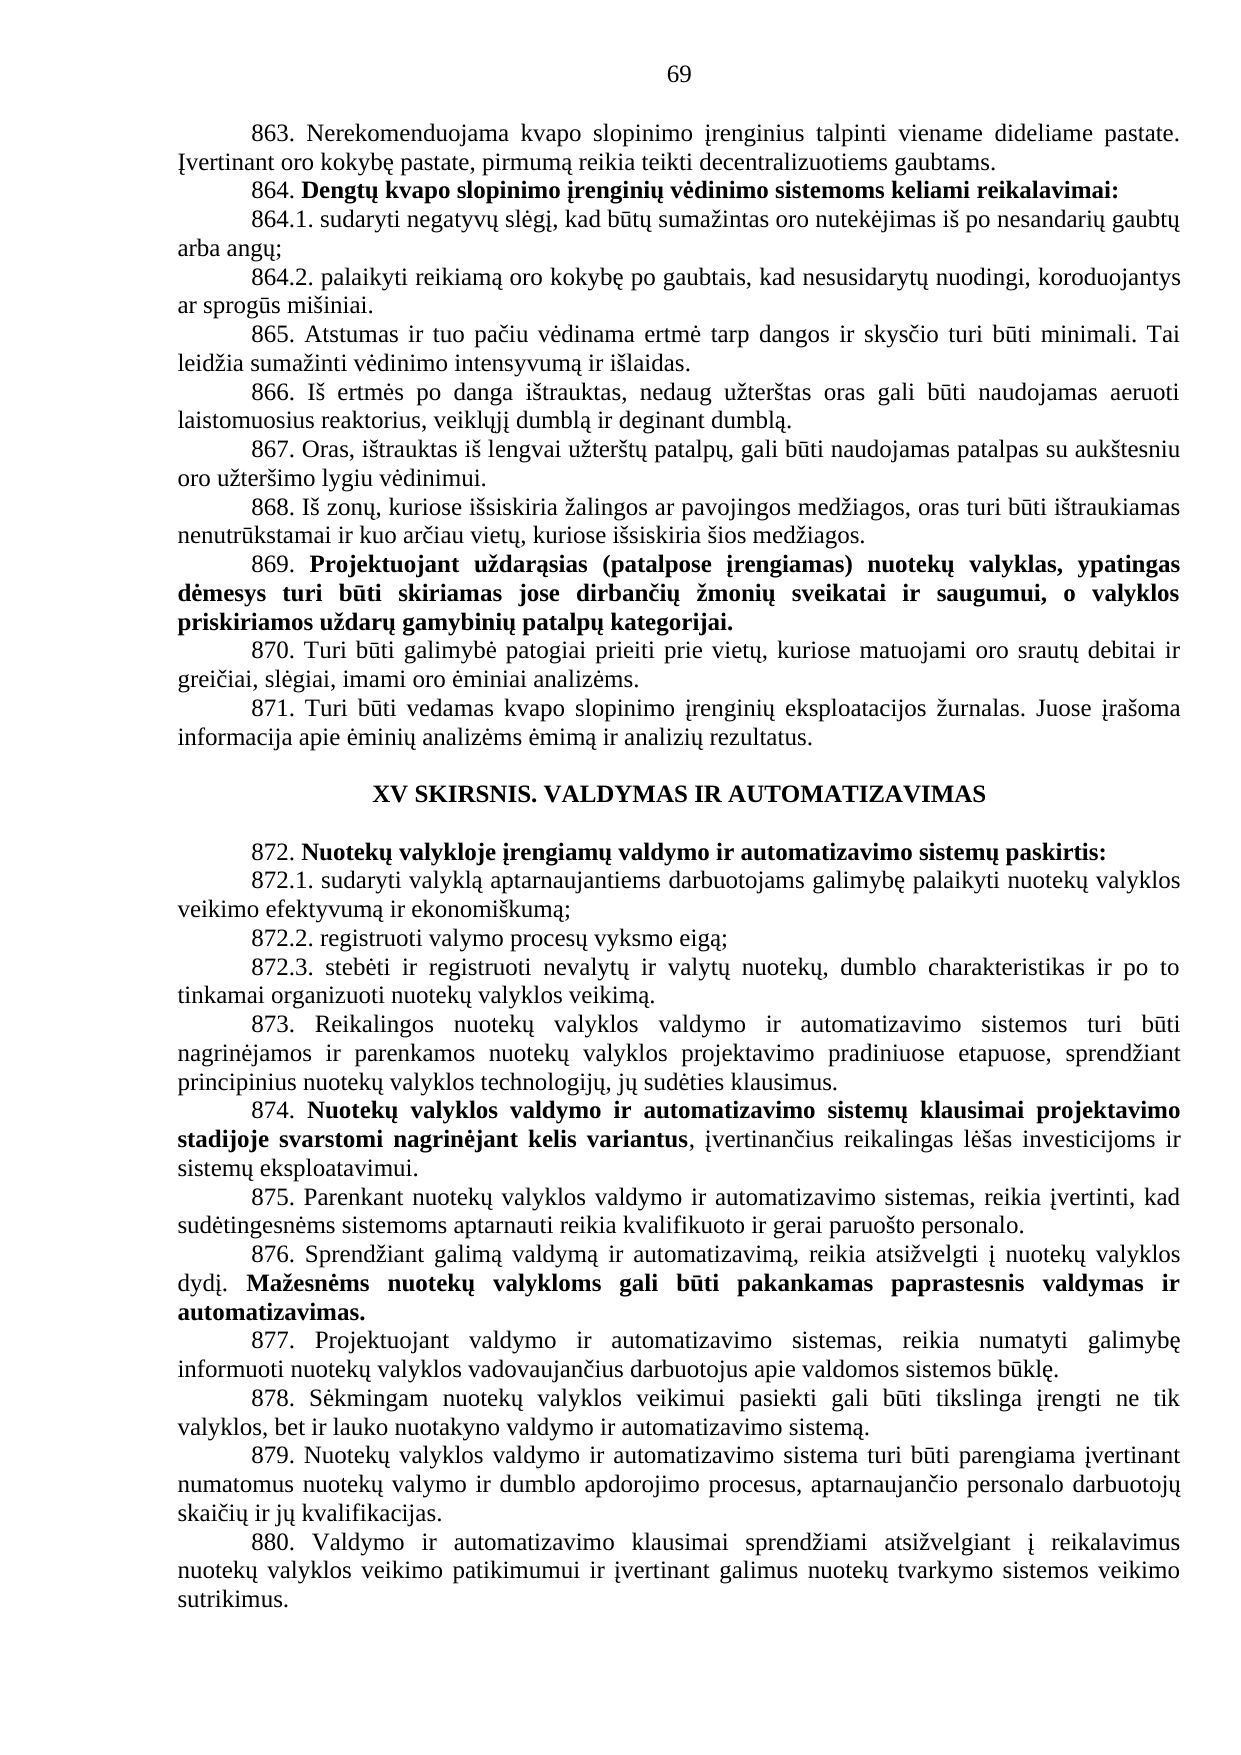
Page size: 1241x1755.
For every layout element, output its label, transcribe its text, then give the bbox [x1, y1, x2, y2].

text 864. Dengtų kvapo slopinimo įrenginių vėdinimo sistemoms keliami reikalavimai: [177, 176, 1181, 204]
text 872. Nuotekų valykloje įrengiamų valdymo ir automatizavimo sistemų paskirtis: [177, 837, 1181, 866]
text 869. Projektuojant uždarąsias (patalpose įrengiamas) nuotekų valyklas, ypatingas dėmesys turi būti skiriamas jose dirbančių žmonių sveikatai ir saugumui, o valyklos priskiriamos uždarų gamybinių patalpų kategorijai. [177, 549, 1181, 636]
text 875. Parenkant nuotekų valyklos valdymo ir automatizavimo sistemas, reikia įvertinti, kad sudėtingesnėms sistemoms aptarnauti reikia kvalifikuoto ir gerai paruošto personalo. [177, 1182, 1181, 1239]
text Xv SKIRSNIS. VALDYMAS IR AUTOMATIZAVIMAS [177, 779, 1181, 808]
text 873. Reikalingos nuotekų valyklos valdymo ir automatizavimo sistemos turi būti nagrinėjamos ir parenkamos nuotekų valyklos projektavimo pradiniuose etapuose, sprendžiant principinius nuotekų valyklos technologijų, jų sudėties klausimus. [177, 1009, 1181, 1096]
text 864.2. palaikyti reikiamą oro kokybę po gaubtais, kad nesusidarytų nuodingi, koroduojantys ar sprogūs mišiniai. [177, 262, 1181, 319]
text 876. Sprendžiant galimą valdymą ir automatizavimą, reikia atsižvelgti į nuotekų valyklos dydį. Mažesnėms nuotekų valykloms gali būti pakankamas paprastesnis valdymas ir automatizavimas. [177, 1239, 1181, 1326]
text 871. Turi būti vedamas kvapo slopinimo įrenginių eksploatacijos žurnalas. Juose įrašoma informacija apie ėminių analizėms ėmimą ir analizių rezultatus. [177, 693, 1181, 751]
text 879. Nuotekų valyklos valdymo ir automatizavimo sistema turi būti parengiama įvertinant numatomus nuotekų valymo ir dumblo apdorojimo procesus, aptarnaujančio personalo darbuotojų skaičių ir jų kvalifikacijas. [177, 1441, 1181, 1527]
text 864.1. sudaryti negatyvų slėgį, kad būtų sumažintas oro nutekėjimas iš po nesandarių gaubtų arba angų; [177, 204, 1181, 262]
text 872.2. registruoti valymo procesų vyksmo eigą; [177, 923, 1181, 952]
text 868. Iš zonų, kuriose išsiskiria žalingos ar pavojingos medžiagos, oras turi būti ištraukiamas nenutrūkstamai ir kuo arčiau vietų, kuriose išsiskiria šios medžiagos. [177, 492, 1181, 549]
text 874. Nuotekų valyklos valdymo ir automatizavimo sistemų klausimai projektavimo stadijoje svarstomi nagrinėjant kelis variantus, įvertinančius reikalingas lėšas investicijoms ir sistemų eksploatavimui. [177, 1096, 1181, 1182]
text 866. Iš ertmės po danga ištrauktas, nedaug užterštas oras gali būti naudojamas aeruoti laistomuosius reaktorius, veiklųjį dumblą ir deginant dumblą. [177, 377, 1181, 434]
text 867. Oras, ištrauktas iš lengvai užterštų patalpų, gali būti naudojamas patalpas su aukštesniu oro užteršimo lygiu vėdinimui. [177, 434, 1181, 492]
text 878. Sėkmingam nuotekų valyklos veikimui pasiekti gali būti tikslinga įrengti ne tik valyklos, bet ir lauko nuotakyno valdymo ir automatizavimo sistemą. [177, 1383, 1181, 1441]
text 872.1. sudaryti valyklą aptarnaujantiems darbuotojams galimybę palaikyti nuotekų valyklos veikimo efektyvumą ir ekonomiškumą; [177, 866, 1181, 923]
text 872.3. stebėti ir registruoti nevalytų ir valytų nuotekų, dumblo charakteristikas ir po to tinkamai organizuoti nuotekų valyklos veikimą. [177, 952, 1181, 1009]
text 870. Turi būti galimybė patogiai prieiti prie vietų, kuriose matuojami oro srautų debitai ir greičiai, slėgiai, imami oro ėminiai analizėms. [177, 636, 1181, 693]
text 865. Atstumas ir tuo pačiu vėdinama ertmė tarp dangos ir skysčio turi būti minimali. Tai leidžia sumažinti vėdinimo intensyvumą ir išlaidas. [177, 319, 1181, 377]
text 863. Nerekomenduojama kvapo slopinimo įrenginius talpinti viename dideliame pastate. Įvertinant oro kokybę pastate, pirmumą reikia teikti decentralizuotiems gaubtams. [177, 118, 1181, 176]
text 880. Valdymo ir automatizavimo klausimai sprendžiami atsižvelgiant į reikalavimus nuotekų valyklos veikimo patikimumui ir įvertinant galimus nuotekų tvarkymo sistemos veikimo sutrikimus. [177, 1527, 1181, 1613]
text 877. Projektuojant valdymo ir automatizavimo sistemas, reikia numatyti galimybę informuoti nuotekų valyklos vadovaujančius darbuotojus apie valdomos sistemos būklę. [177, 1326, 1181, 1383]
